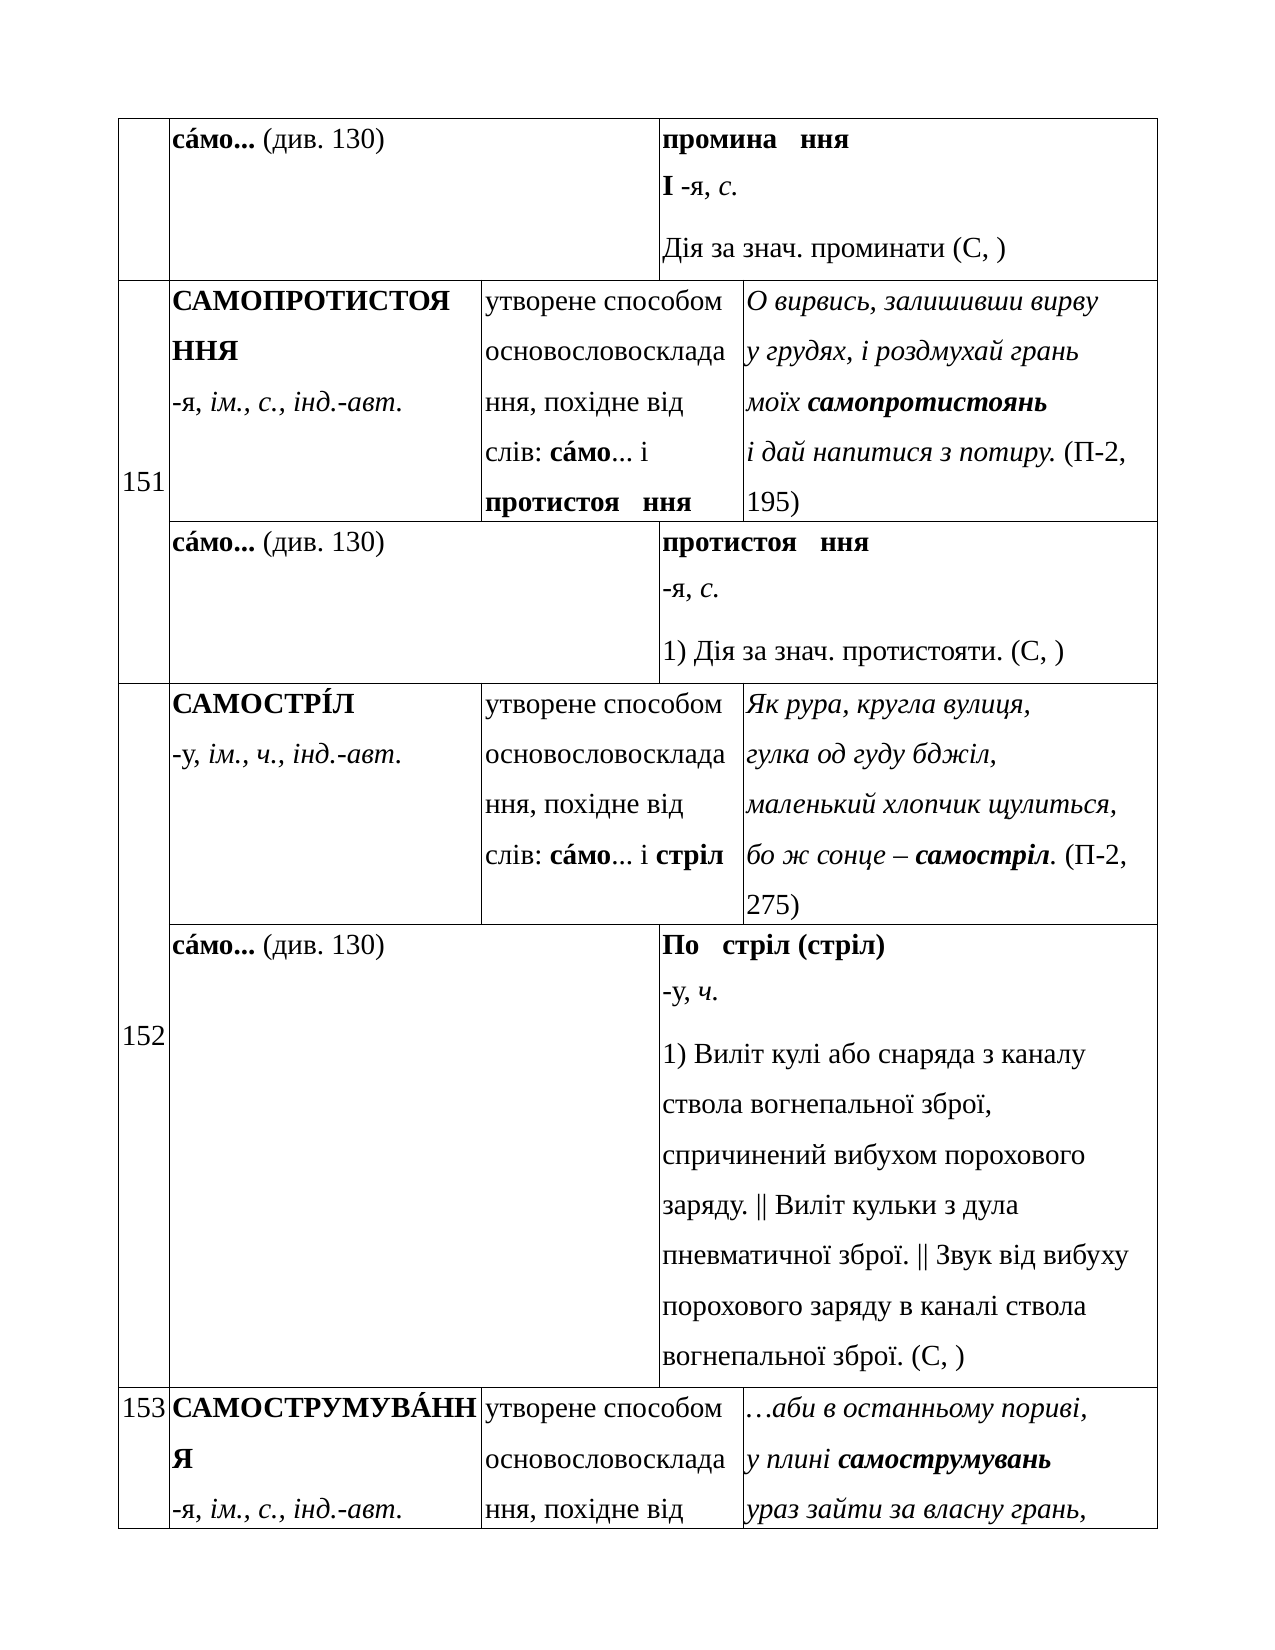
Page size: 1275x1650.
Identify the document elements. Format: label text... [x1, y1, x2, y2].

table_cell сáмо... (див. 130) [170, 925, 659, 1387]
table_cell 152 [119, 684, 169, 1387]
table_cell протистояння -я, с. 1) Дія за знач. протистояти. (С, ) [660, 522, 1157, 682]
table_cell утворене способом основословоскладання, похідне від слів: сáмо... і стріл [482, 684, 743, 924]
table_cell 151 [119, 281, 169, 682]
table_cell утворене способом основословоскладання, похідне від слів: сáмо... і протистояння [482, 281, 743, 521]
table_cell сáмо... (див. 130) [170, 119, 659, 279]
table_cell О вирвись, залишивши вирву у грудях, і роздмухай грань моїх самопротистоянь і дай напитися з потиру. (П‑2, 195) [744, 281, 1157, 521]
table_cell 153 [119, 1388, 169, 1528]
table_cell Самострумувáння -я, ім., с., інд.-авт. [170, 1388, 481, 1528]
table_cell …аби в останньому пориві, у плині самострумувань ураз зайти за власну грань, [744, 1388, 1157, 1528]
table_cell Самострíл -у, ім., ч., інд.-авт. [170, 684, 481, 924]
table_cell утворене способом основословоскладання, похідне від [482, 1388, 743, 1528]
table_cell Постріл (стріл) -у, ч. 1) Виліт кулі або снаряда з каналу ствола вогнепальної зброї, спричинений вибухом порохового заряду. || Виліт кульки з дула пневматичної зброї. || Звук від вибуху порохового заряду в каналі ствола вогнепальної зброї. (С, ) [660, 925, 1157, 1387]
table_cell [119, 119, 169, 279]
table_cell Самопротистояння -я, ім., с., інд.-авт. [170, 281, 481, 521]
table_cell сáмо... (див. 130) [170, 522, 659, 682]
table_cell Як рура, кругла вулиця, гулка од гуду бджіл, маленький хлопчик щулиться, бо ж сонце – самостріл. (П‑2, 275) [744, 684, 1157, 924]
table_cell проминання I -я, с. Дія за знач. проминати (С, ) [660, 119, 1157, 279]
